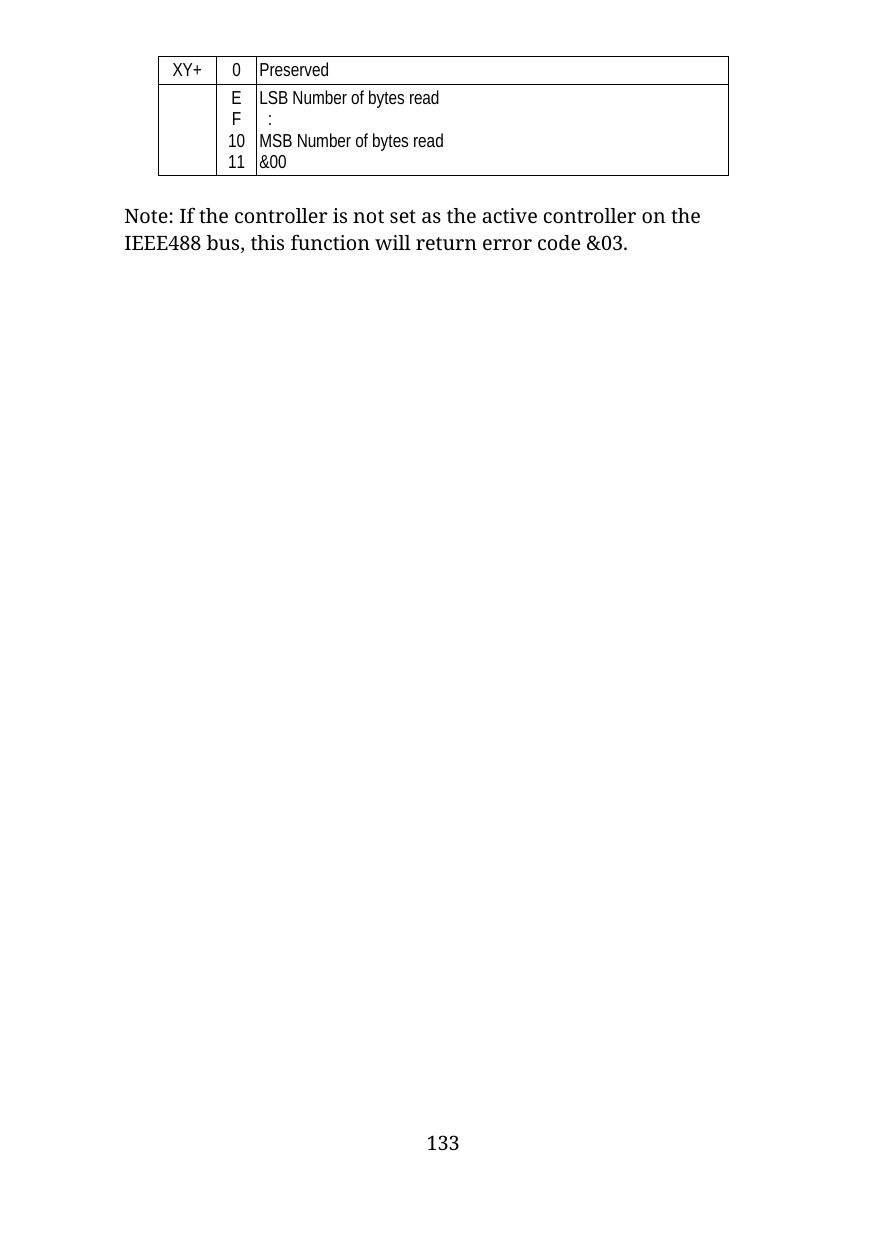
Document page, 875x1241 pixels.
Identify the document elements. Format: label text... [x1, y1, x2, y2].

text Note: If the controller is not set as the active controller on the IEEE488 bus, this function will return error code &03. [124, 202, 762, 256]
table_header Preserved [257, 57, 728, 84]
table_cell LSB Number of bytes read : MSB Number of bytes read &00 [257, 85, 728, 175]
table_header XY+ [159, 57, 216, 84]
table_cell E F 10 11 [217, 85, 256, 175]
table_header 0 [217, 57, 256, 84]
table_header [159, 85, 216, 175]
